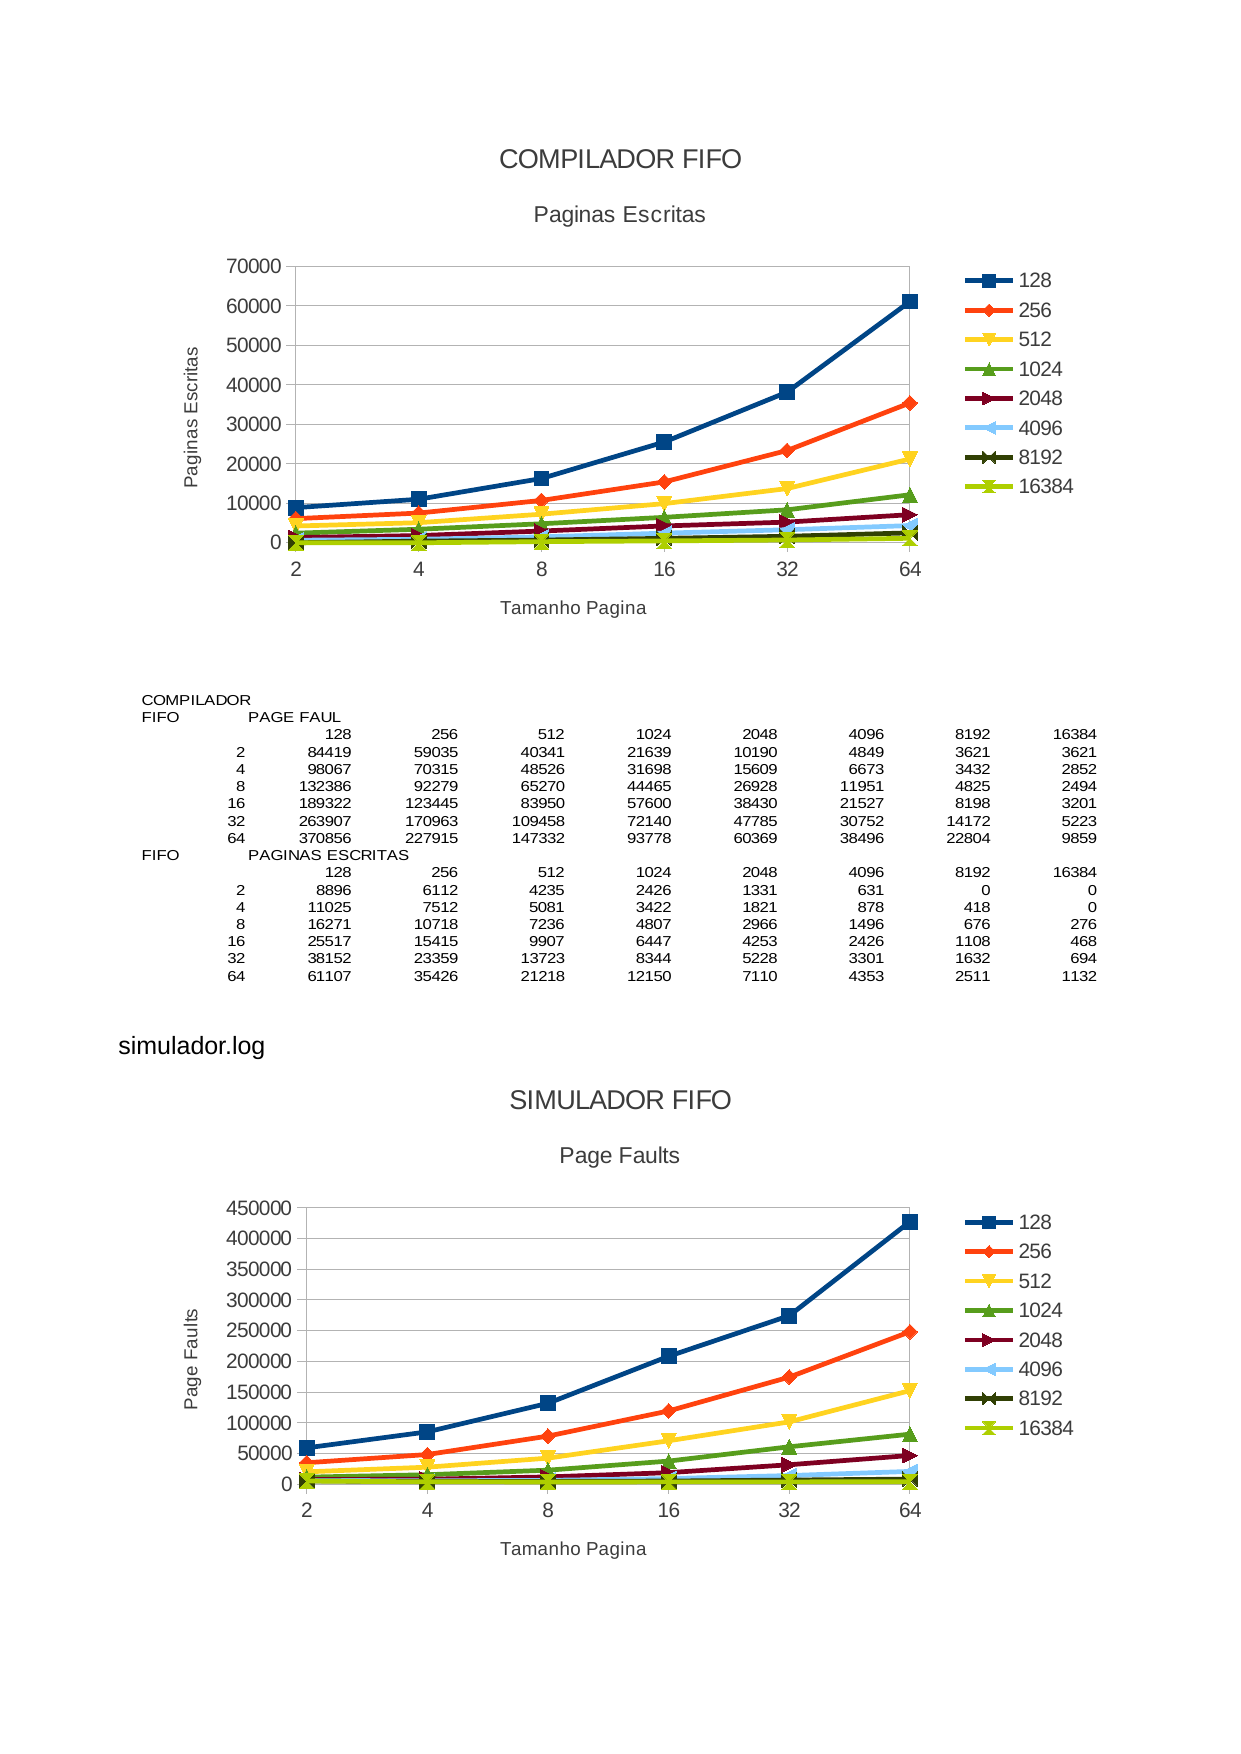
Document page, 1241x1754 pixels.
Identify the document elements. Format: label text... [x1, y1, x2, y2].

text simulador.log [118, 1031, 1122, 1059]
